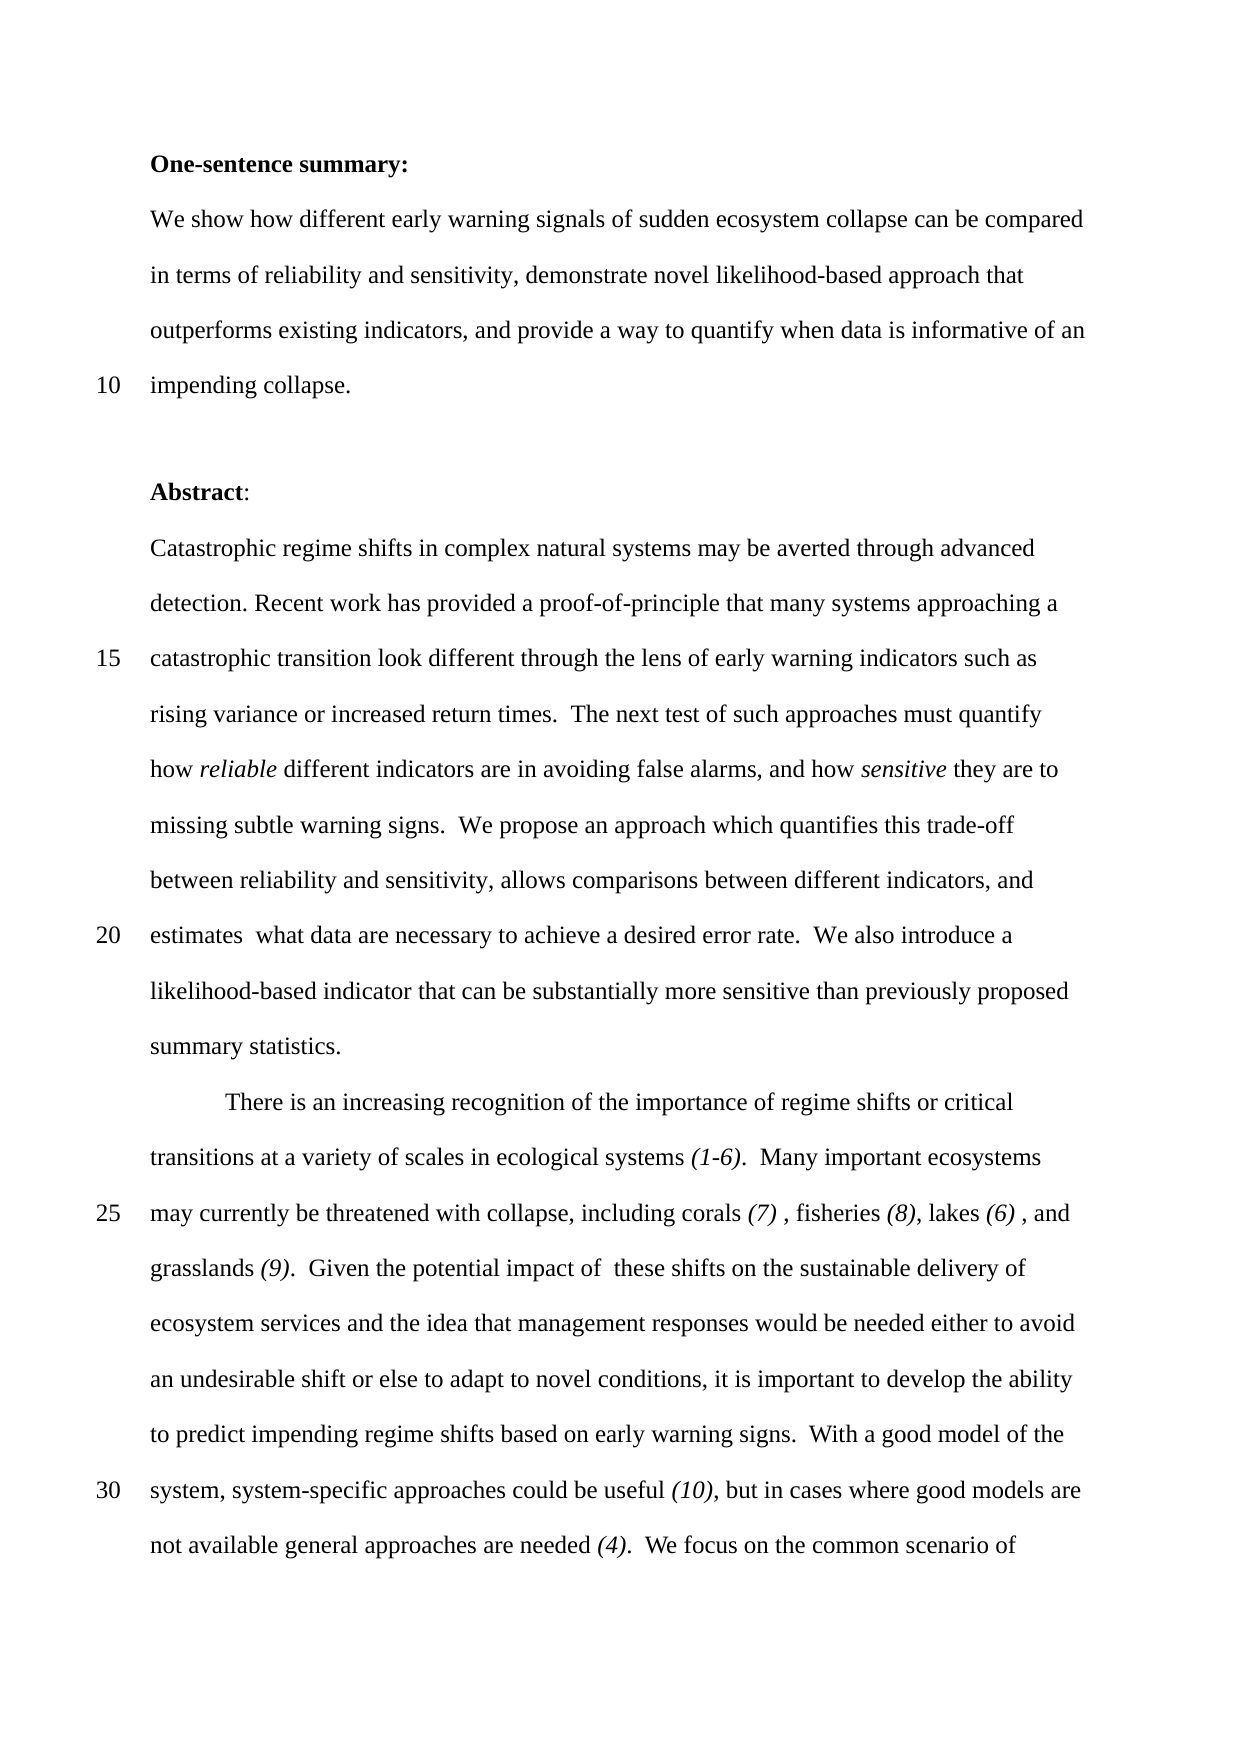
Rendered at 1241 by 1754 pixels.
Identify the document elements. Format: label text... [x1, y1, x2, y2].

text We show how different early warning signals of sudden ecosystem collapse can be compared in terms of reliability and sensitivity, demonstrate novel likelihood-based approach that outperforms existing indicators, and provide a way to quantify when data is informative of an impending collapse. [150, 205, 1090, 399]
text One-sentence summary: [150, 150, 1090, 178]
text Abstract: [150, 478, 1090, 506]
text Catastrophic regime shifts in complex natural systems may be averted through advanced detection. Recent work has provided a proof-of-principle that many systems approaching a catastrophic transition look different through the lens of early warning indicators such as rising variance or increased return times. The next test of such approaches must quantify how reliable different indicators are in avoiding false alarms, and how sensitive they are to missing subtle warning signs. We propose an approach which quantifies this trade-off between reliability and sensitivity, allows comparisons between different indicators, and estimates what data are necessary to achieve a desired error rate. We also introduce a likelihood-based indicator that can be substantially more sensitive than previously proposed summary statistics. [150, 534, 1090, 1060]
text There is an increasing recognition of the importance of regime shifts or critical transitions at a variety of scales in ecological systems (1-6)⁠. Many important ecosystems may currently be threatened with collapse, including corals (7)⁠ , fisheries (8)⁠, lakes (6)⁠ , and grasslands (9)⁠. Given the potential impact of these shifts on the sustainable delivery of ecosystem services and the idea that management responses would be needed either to avoid an undesirable shift or else to adapt to novel conditions, it is important to develop the ability to predict impending regime shifts based on early warning signs. With a good model of the system, system-specific approaches could be useful (10)⁠, but in cases where good models are not available general approaches are needed (4)⁠. We focus on the common scenario of [150, 1088, 1090, 1559]
